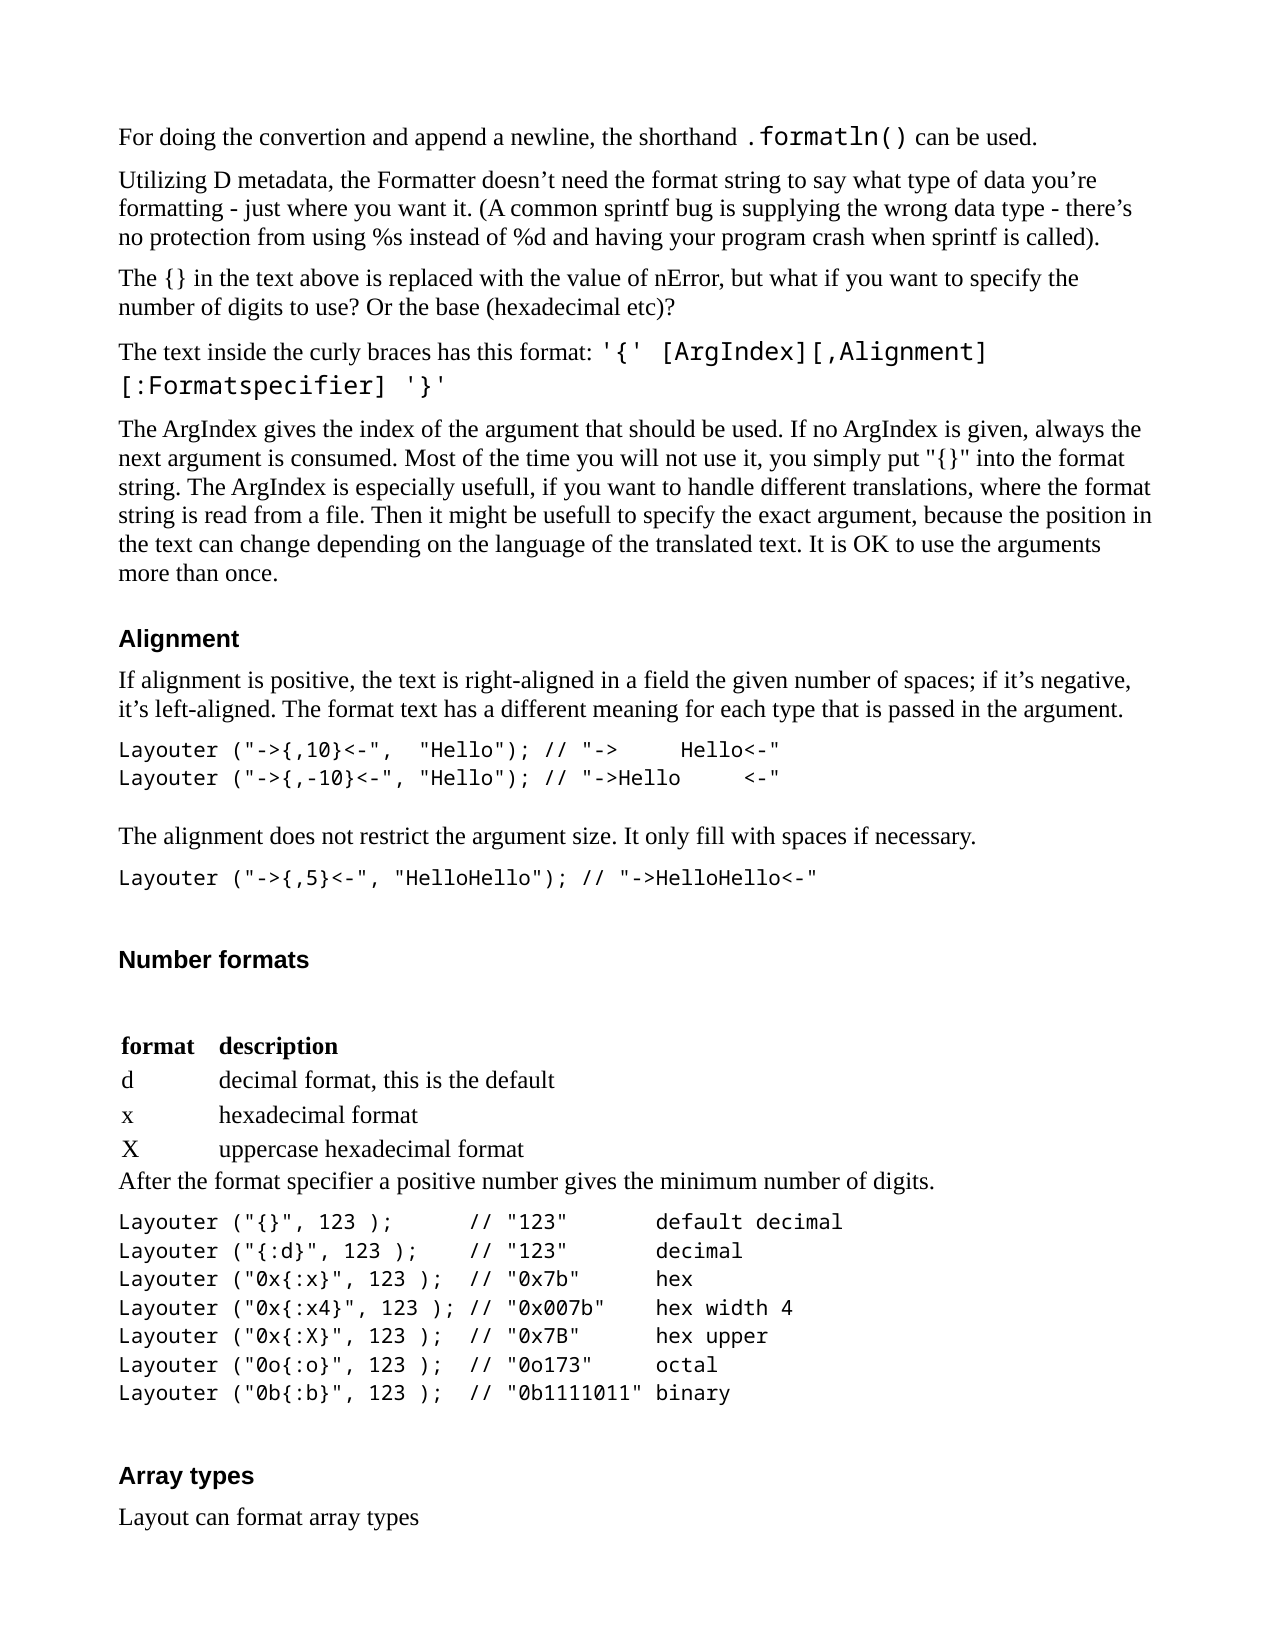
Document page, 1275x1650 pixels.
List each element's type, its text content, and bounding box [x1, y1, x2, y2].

text The {} in the text above is replaced with the value of nError, but what if you want to specify the number of digits to use? Or the base (hexadecimal etc)? [118, 263, 1157, 321]
subtitle Alignment [118, 624, 1157, 653]
text Layouter ("0x{:x4}", 123 ); // "0x007b" hex width 4 [118, 1293, 1157, 1321]
table_cell x [118, 1097, 216, 1132]
text Layouter ("->{,10}<-", "Hello"); // "-> Hello<-" [118, 735, 1157, 763]
text Layouter ("{}", 123 ); // "123" default decimal [118, 1207, 1157, 1236]
text If alignment is positive, the text is right-aligned in a field the given number of spaces; if it’s negative, it’s left-aligned. The format text has a different meaning for each type that is passed in the argument. [118, 665, 1157, 723]
text Layout can format array types [118, 1502, 1157, 1531]
subtitle Number formats [118, 946, 1157, 974]
text Utilizing D metadata, the Formatter doesn’t need the format string to say what type of data you’re formatting - just where you want it. (A common sprintf bug is supplying the wrong data type - there’s no protection from using %s instead of %d and having your program crash when sprintf is called). [118, 165, 1157, 251]
table_cell hexadecimal format [216, 1097, 573, 1132]
text Layouter ("0x{:X}", 123 ); // "0x7B" hex upper [118, 1321, 1157, 1350]
table_header format [118, 1028, 216, 1062]
text Layouter ("0x{:x}", 123 ); // "0x7b" hex [118, 1264, 1157, 1293]
table_header description [216, 1028, 573, 1062]
text Layouter ("0o{:o}", 123 ); // "0o173" octal [118, 1350, 1157, 1378]
text Layouter ("{:d}", 123 ); // "123" decimal [118, 1236, 1157, 1264]
text For doing the convertion and append a newline, the shorthand .formatln() can be used. [118, 118, 1157, 152]
text The alignment does not restrict the argument size. It only fill with spaces if necessary. [118, 821, 1157, 850]
text Layouter ("->{,-10}<-", "Hello"); // "->Hello <-" [118, 763, 1157, 792]
table_cell d [118, 1063, 216, 1097]
table_cell uppercase hexadecimal format [216, 1132, 573, 1166]
text Layouter ("->{,5}<-", "HelloHello"); // "->HelloHello<-" [118, 863, 1157, 891]
text The ArgIndex gives the index of the argument that should be used. If no ArgIndex is given, always the next argument is consumed. Most of the time you will not use it, you simply put "{}" into the format string. The ArgIndex is especially usefull, if you want to handle different translations, where the format string is read from a file. Then it might be usefull to specify the exact argument, because the position in the text can change depending on the language of the translated text. It is OK to use the arguments more than once. [118, 414, 1157, 587]
text Layouter ("0b{:b}", 123 ); // "0b1111011" binary [118, 1378, 1157, 1407]
table_cell decimal format, this is the default [216, 1063, 573, 1097]
text The text inside the curly braces has this format: '{' [ArgIndex][,Alignment][:Formatspecifier] '}' [118, 333, 1157, 402]
subtitle Array types [118, 1461, 1157, 1489]
table_cell X [118, 1132, 216, 1166]
text After the format specifier a positive number gives the minimum number of digits. [118, 1166, 1157, 1195]
